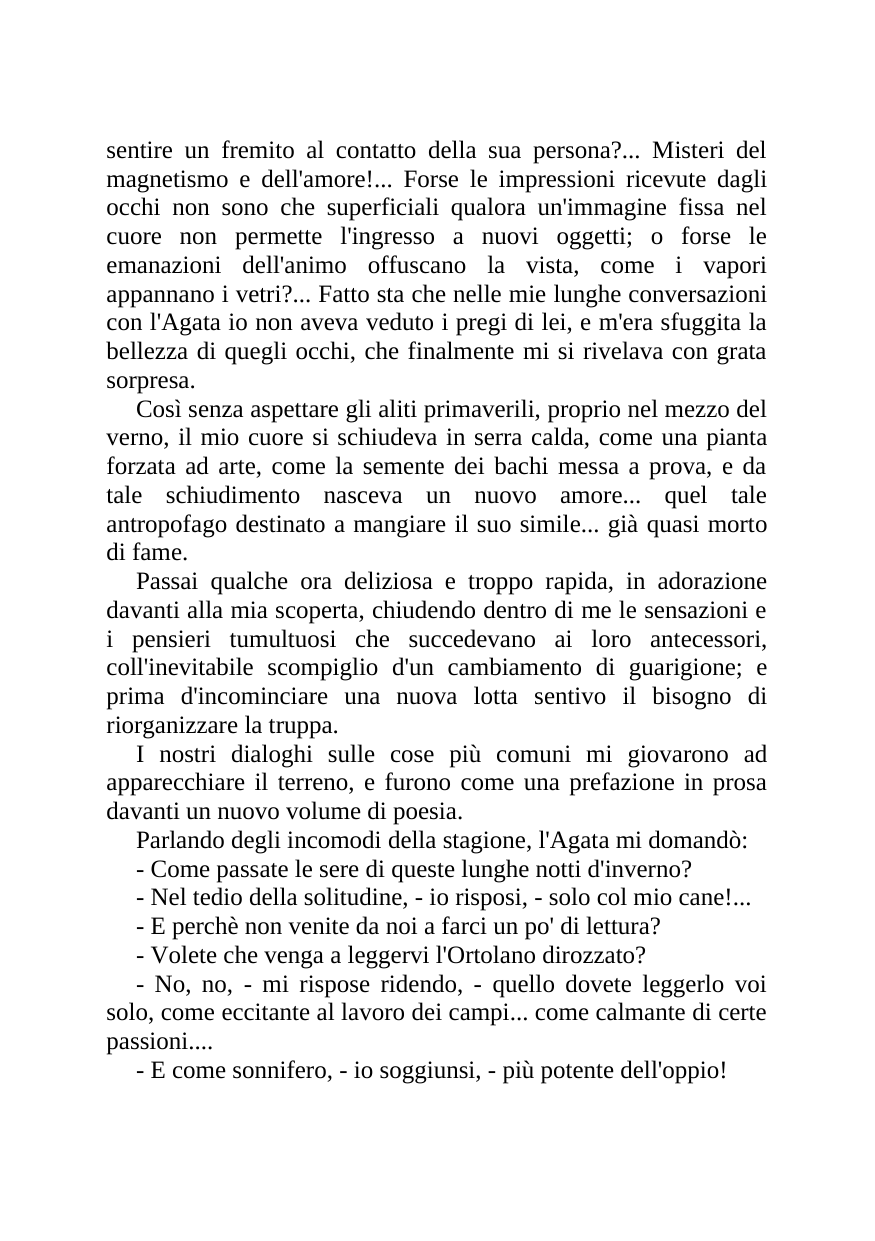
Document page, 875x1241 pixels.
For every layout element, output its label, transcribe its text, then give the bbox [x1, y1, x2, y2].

text - Nel tedio della solitudine, - io risposi, - solo col mio cane!... [106, 882, 768, 911]
text - E come sonnifero, - io soggiunsi, - più potente dell'oppio! [106, 1055, 768, 1084]
text - E perchè non venite da noi a farci un po' di lettura? [106, 911, 768, 940]
text sentire un fremito al contatto della sua persona?... Misteri del magnetismo e dell'amore!... Forse le impressioni ricevute dagli occhi non sono che superficiali qualora un'immagine fissa nel cuore non permette l'ingresso a nuovi oggetti; o forse le emanazioni dell'animo offuscano la vista, come i vapori appannano i vetri?... Fatto sta che nelle mie lunghe conversazioni con l'Agata io non aveva veduto i pregi di lei, e m'era sfuggita la bellezza di quegli occhi, che finalmente mi si rivelava con grata sorpresa. [106, 135, 768, 394]
text Passai qualche ora deliziosa e troppo rapida, in adorazione davanti alla mia scoperta, chiudendo dentro di me le sensazioni e i pensieri tumultuosi che succedevano ai loro antecessori, coll'inevitabile scompiglio d'un cambiamento di guarigione; e prima d'incominciare una nuova lotta sentivo il bisogno di riorganizzare la truppa. [106, 566, 768, 739]
text - No, no, - mi rispose ridendo, - quello dovete leggerlo voi solo, come eccitante al lavoro dei campi... come calmante di certe passioni.... [106, 969, 768, 1055]
text Parlando degli incomodi della stagione, l'Agata mi domandò: [106, 825, 768, 854]
text - Volete che venga a leggervi l'Ortolano dirozzato? [106, 940, 768, 969]
text Così senza aspettare gli aliti primaverili, proprio nel mezzo del verno, il mio cuore si schiudeva in serra calda, come una pianta forzata ad arte, come la semente dei bachi messa a prova, e da tale schiudimento nasceva un nuovo amore... quel tale antropofago destinato a mangiare il suo simile... già quasi morto di fame. [106, 394, 768, 566]
text I nostri dialoghi sulle cose più comuni mi giovarono ad apparecchiare il terreno, e furono come una prefazione in prosa davanti un nuovo volume di poesia. [106, 739, 768, 825]
text - Come passate le sere di queste lunghe notti d'inverno? [106, 854, 768, 882]
